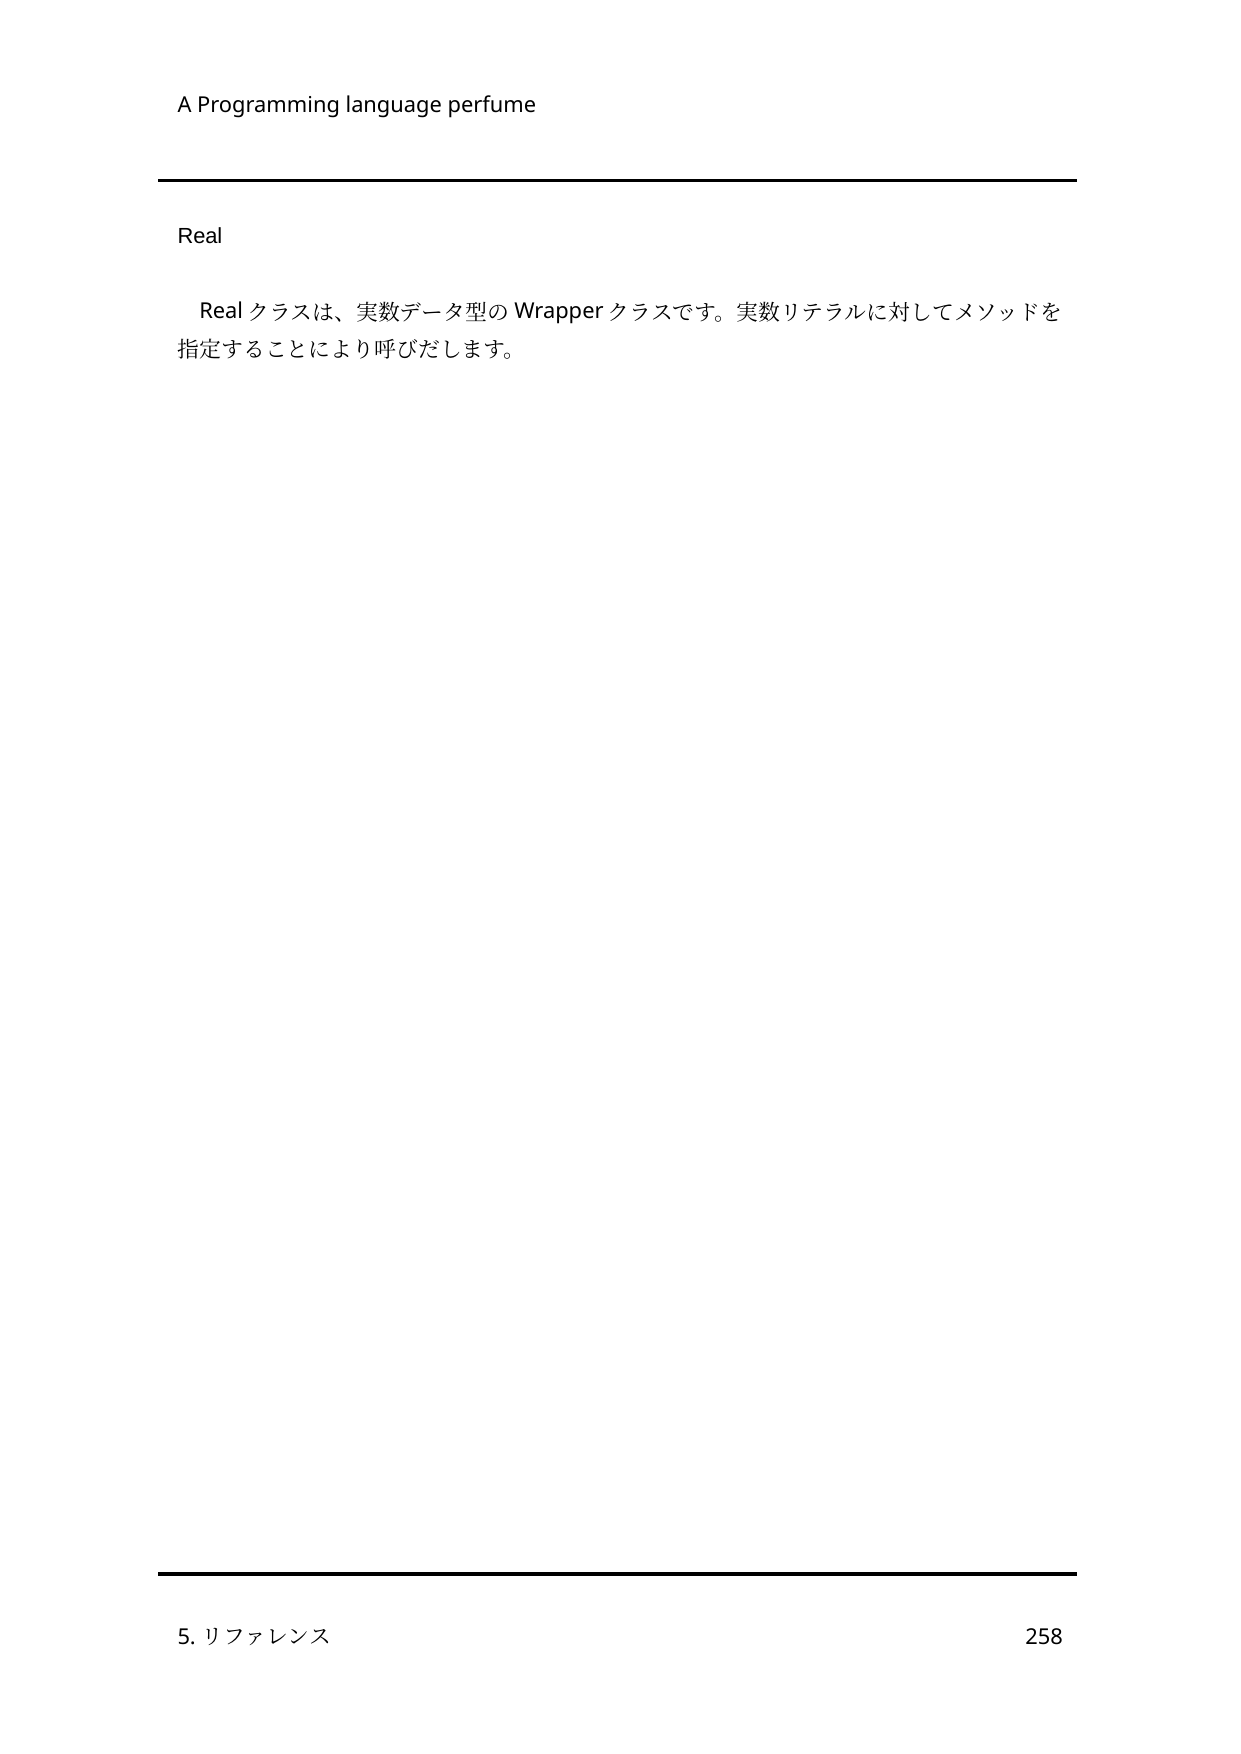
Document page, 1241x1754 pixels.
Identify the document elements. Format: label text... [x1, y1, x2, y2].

subtitle Real [177, 217, 1063, 254]
text Realクラスは、実数データ型のWrapperクラスです。実数リテラルに対してメソッドを指定することにより呼びだします。 [177, 292, 1063, 367]
